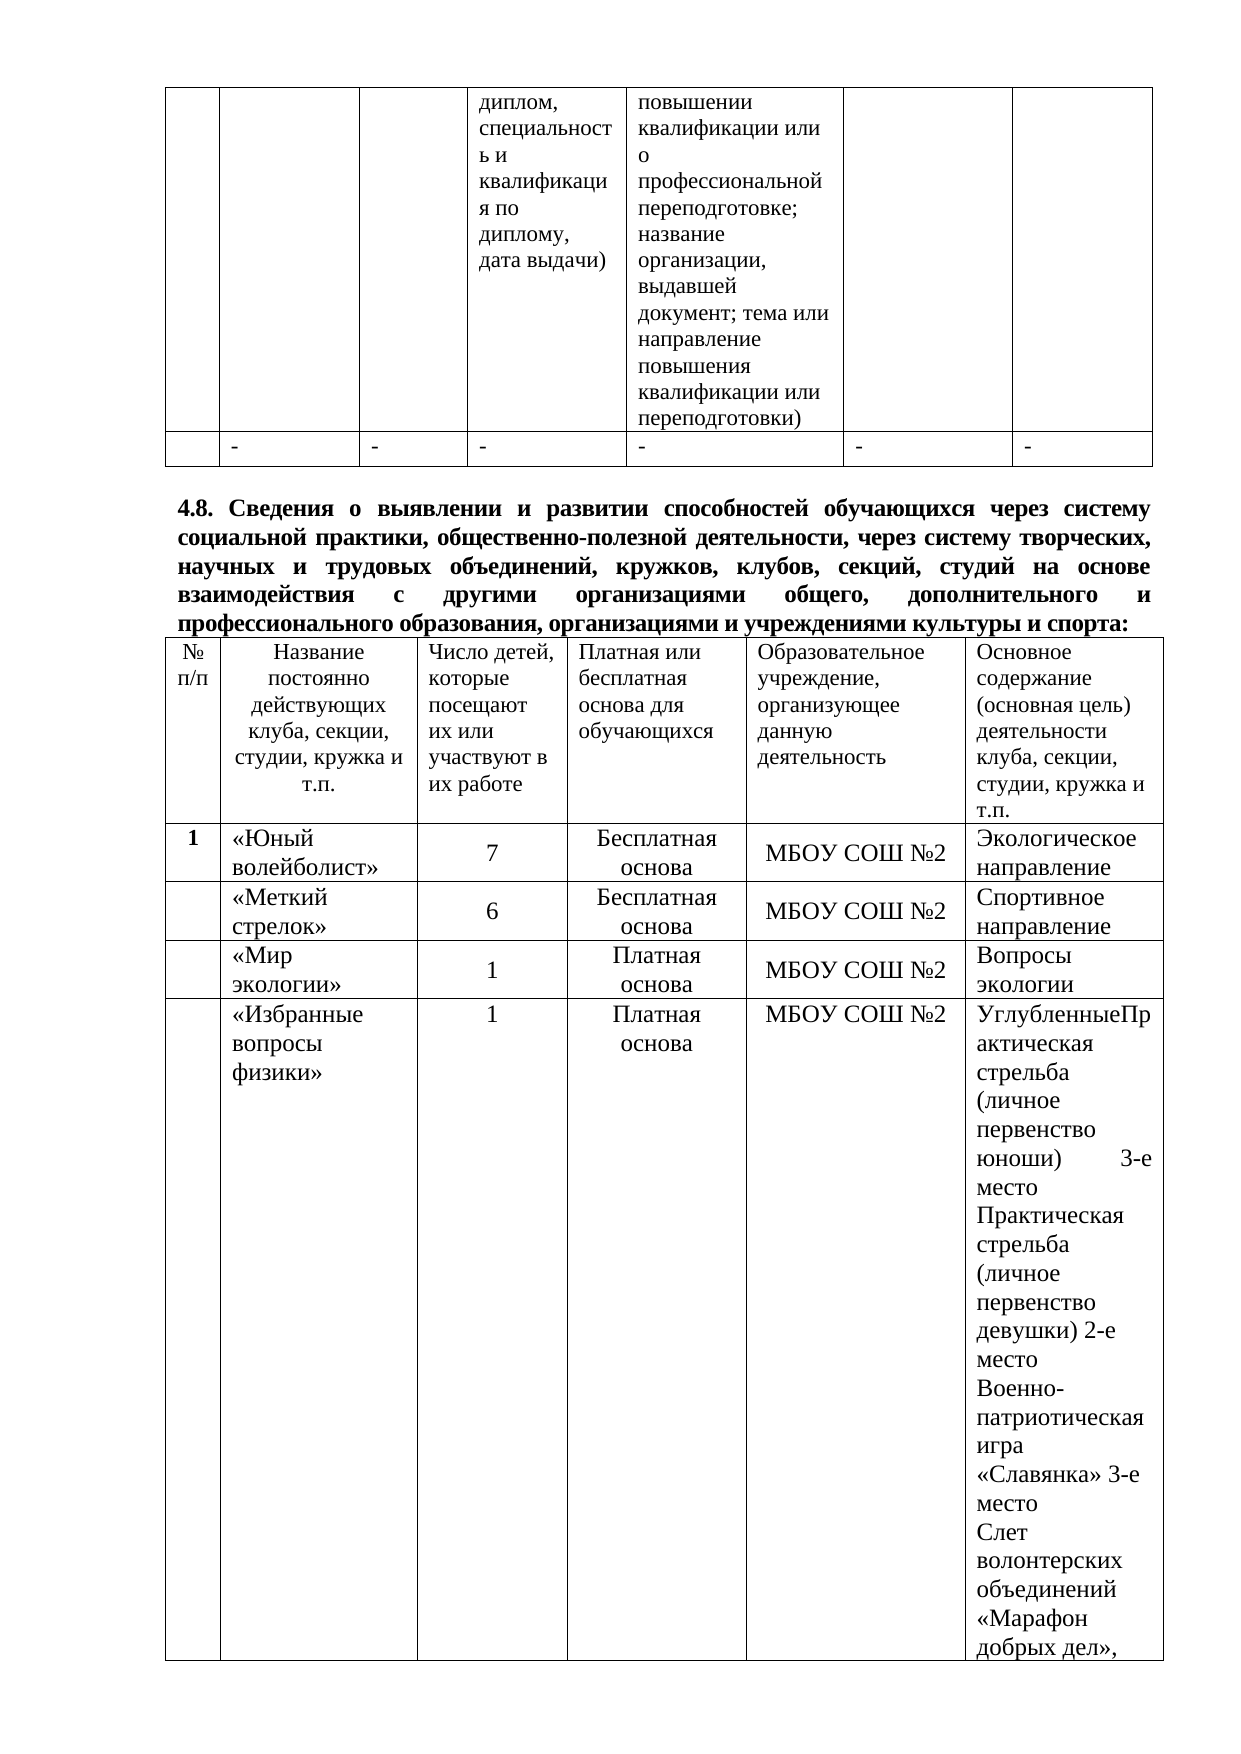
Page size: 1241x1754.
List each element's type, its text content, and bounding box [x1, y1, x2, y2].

table_cell - [627, 432, 843, 466]
table_cell - [220, 432, 359, 466]
table_header диплом, специальность и квалификация по диплому, дата выдачи) [468, 88, 626, 431]
table_cell МБОУ СОШ №2 [747, 824, 965, 881]
table_cell Бесплатная основа [568, 824, 746, 881]
table_header Название постоянно действующих клуба, секции, студии, кружка и т.п. [221, 638, 417, 822]
table_header [220, 88, 359, 431]
table_cell [166, 432, 219, 466]
table_cell «Меткий стрелок» [221, 882, 417, 939]
table_cell УглубленныеПрактическая стрельба (личное первенство юноши) 3-е место Практическая стрельба (личное первенство девушки) 2-е место Военно-патриотическая игра «Славянка» 3-е место Слет волонтерских объединений «Марафон добрых дел», [966, 999, 1163, 1660]
table_cell «Избранные вопросы физики» [221, 999, 417, 1660]
table_cell [166, 999, 220, 1660]
table_cell Спортивное направление [966, 882, 1163, 939]
table_header [1013, 88, 1152, 431]
table_cell МБОУ СОШ №2 [747, 882, 965, 939]
table_cell - [844, 432, 1012, 466]
table_cell «Мир экологии» [221, 941, 417, 998]
table_cell «Юный волейболист» [221, 824, 417, 881]
table_cell - [1013, 432, 1152, 466]
table_cell Экологическое направление [966, 824, 1163, 881]
table_header Основное содержание (основная цель) деятельности клуба, секции, студии, кружка и т.п. [966, 638, 1163, 822]
table_header № п/п [166, 638, 220, 822]
table_cell [166, 882, 220, 939]
table_header Число детей, которые посещают их или участвуют в их работе [418, 638, 567, 822]
table_cell 7 [418, 824, 567, 881]
text 4.8. Сведения о выявлении и развитии способностей обучающихся через систему социальной практики, общественно-полезной деятельности, через систему творческих, научных и трудовых объединений, кружков, клубов, секций, студий на основе взаимодействия с другими организациями общего, дополнительного и профессионального образования, организациями и учреждениями культуры и спорта: [177, 493, 1152, 637]
table_cell Бесплатная основа [568, 882, 746, 939]
table_cell МБОУ СОШ №2 [747, 999, 965, 1660]
table_cell 6 [418, 882, 567, 939]
table_cell Платная основа [568, 941, 746, 998]
table_cell Вопросы экологии [966, 941, 1163, 998]
table_cell Платная основа [568, 999, 746, 1660]
table_header [844, 88, 1012, 431]
table_cell МБОУ СОШ №2 [747, 941, 965, 998]
table_cell [166, 941, 220, 998]
table_header Образовательное учреждение, организующее данную деятельность [747, 638, 965, 822]
table_cell 1 [418, 941, 567, 998]
table_cell 1 [418, 999, 567, 1660]
table_cell 1 [166, 824, 220, 881]
table_cell - [360, 432, 467, 466]
table_cell - [468, 432, 626, 466]
table_header [360, 88, 467, 431]
table_header [166, 88, 219, 431]
table_header повышении квалификации или о профессиональной переподготовке; название организации, выдавшей документ; тема или направление повышения квалификации или переподготовки) [627, 88, 843, 431]
table_header Платная или бесплатная основа для обучающихся [568, 638, 746, 822]
